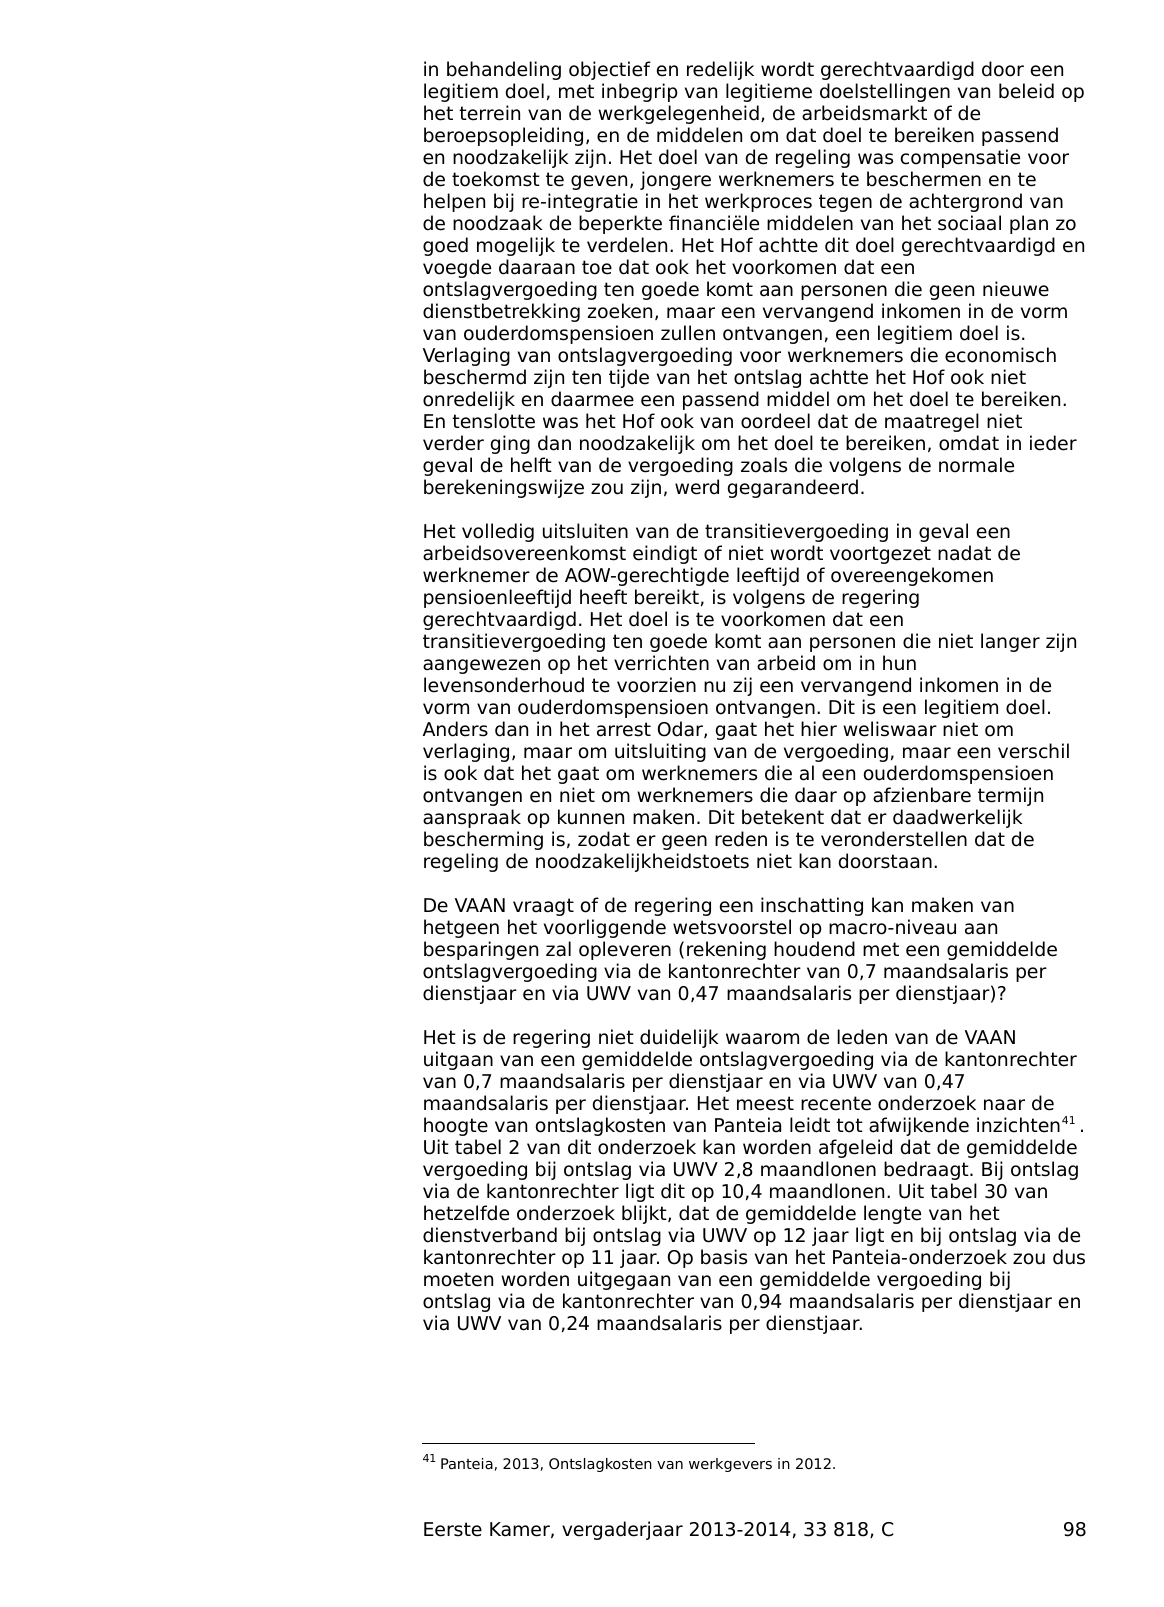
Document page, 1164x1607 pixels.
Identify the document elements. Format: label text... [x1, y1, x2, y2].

text Het is de regering niet duidelijk waarom de leden van de VAAN uitgaan van een gemiddelde ontslagvergoeding via de kantonrechter van 0,7 maandsalaris per dienstjaar en via UWV van 0,47 maandsalaris per dienstjaar. Het meest recente onderzoek naar de hoogte van ontslagkosten van Panteia leidt tot afwijkende inzichten. Uit tabel 2 van dit onderzoek kan worden afgeleid dat de gemiddelde vergoeding bij ontslag via UWV 2,8 maandlonen bedraagt. Bij ontslag via de kantonrechter ligt dit op 10,4 maandlonen. Uit tabel 30 van hetzelfde onderzoek blijkt, dat de gemiddelde lengte van het dienstverband bij ontslag via UWV op 12 jaar ligt en bij ontslag via de kantonrechter op 11 jaar. Op basis van het Panteia-onderzoek zou dus moeten worden uitgegaan van een gemiddelde vergoeding bij ontslag via de kantonrechter van 0,94 maandsalaris per dienstjaar en via UWV van 0,24 maandsalaris per dienstjaar. [422, 1027, 1087, 1334]
text De VAAN vraagt of de regering een inschatting kan maken van hetgeen het voorliggende wetsvoorstel op macro-niveau aan besparingen zal opleveren (rekening houdend met een gemiddelde ontslagvergoeding via de kantonrechter van 0,7 maandsalaris per dienstjaar en via UWV van 0,47 maandsalaris per dienstjaar)? [422, 895, 1087, 1004]
text in behandeling objectief en redelijk wordt gerechtvaardigd door een legitiem doel, met inbegrip van legitieme doelstellingen van beleid op het terrein van de werkgelegenheid, de arbeidsmarkt of de beroepsopleiding, en de middelen om dat doel te bereiken passend en noodzakelijk zijn. Het doel van de regeling was compensatie voor de toekomst te geven, jongere werknemers te beschermen en te helpen bij re-integratie in het werkproces tegen de achtergrond van de noodzaak de beperkte financiële middelen van het sociaal plan zo goed mogelijk te verdelen. Het Hof achtte dit doel gerechtvaardigd en voegde daaraan toe dat ook het voorkomen dat een ontslagvergoeding ten goede komt aan personen die geen nieuwe dienstbetrekking zoeken, maar een vervangend inkomen in de vorm van ouderdomspensioen zullen ontvangen, een legitiem doel is. Verlaging van ontslagvergoeding voor werknemers die economisch beschermd zijn ten tijde van het ontslag achtte het Hof ook niet onredelijk en daarmee een passend middel om het doel te bereiken. En tenslotte was het Hof ook van oordeel dat de maatregel niet verder ging dan noodzakelijk om het doel te bereiken, omdat in ieder geval de helft van de vergoeding zoals die volgens de normale berekeningswijze zou zijn, werd gegarandeerd. [422, 59, 1087, 499]
text Panteia, 2013, Ontslagkosten van werkgevers in 2012. [422, 1452, 1087, 1474]
text Het volledig uitsluiten van de transitievergoeding in geval een arbeidsovereenkomst eindigt of niet wordt voortgezet nadat de werknemer de AOW-gerechtigde leeftijd of overeengekomen pensioenleeftijd heeft bereikt, is volgens de regering gerechtvaardigd. Het doel is te voorkomen dat een transitievergoeding ten goede komt aan personen die niet langer zijn aangewezen op het verrichten van arbeid om in hun levensonderhoud te voorzien nu zij een vervangend inkomen in de vorm van ouderdomspensioen ontvangen. Dit is een legitiem doel. Anders dan in het arrest Odar, gaat het hier weliswaar niet om verlaging, maar om uitsluiting van de vergoeding, maar een verschil is ook dat het gaat om werknemers die al een ouderdomspensioen ontvangen en niet om werknemers die daar op afzienbare termijn aanspraak op kunnen maken. Dit betekent dat er daadwerkelijk bescherming is, zodat er geen reden is te veronderstellen dat de regeling de noodzakelijkheidstoets niet kan doorstaan. [422, 521, 1087, 872]
